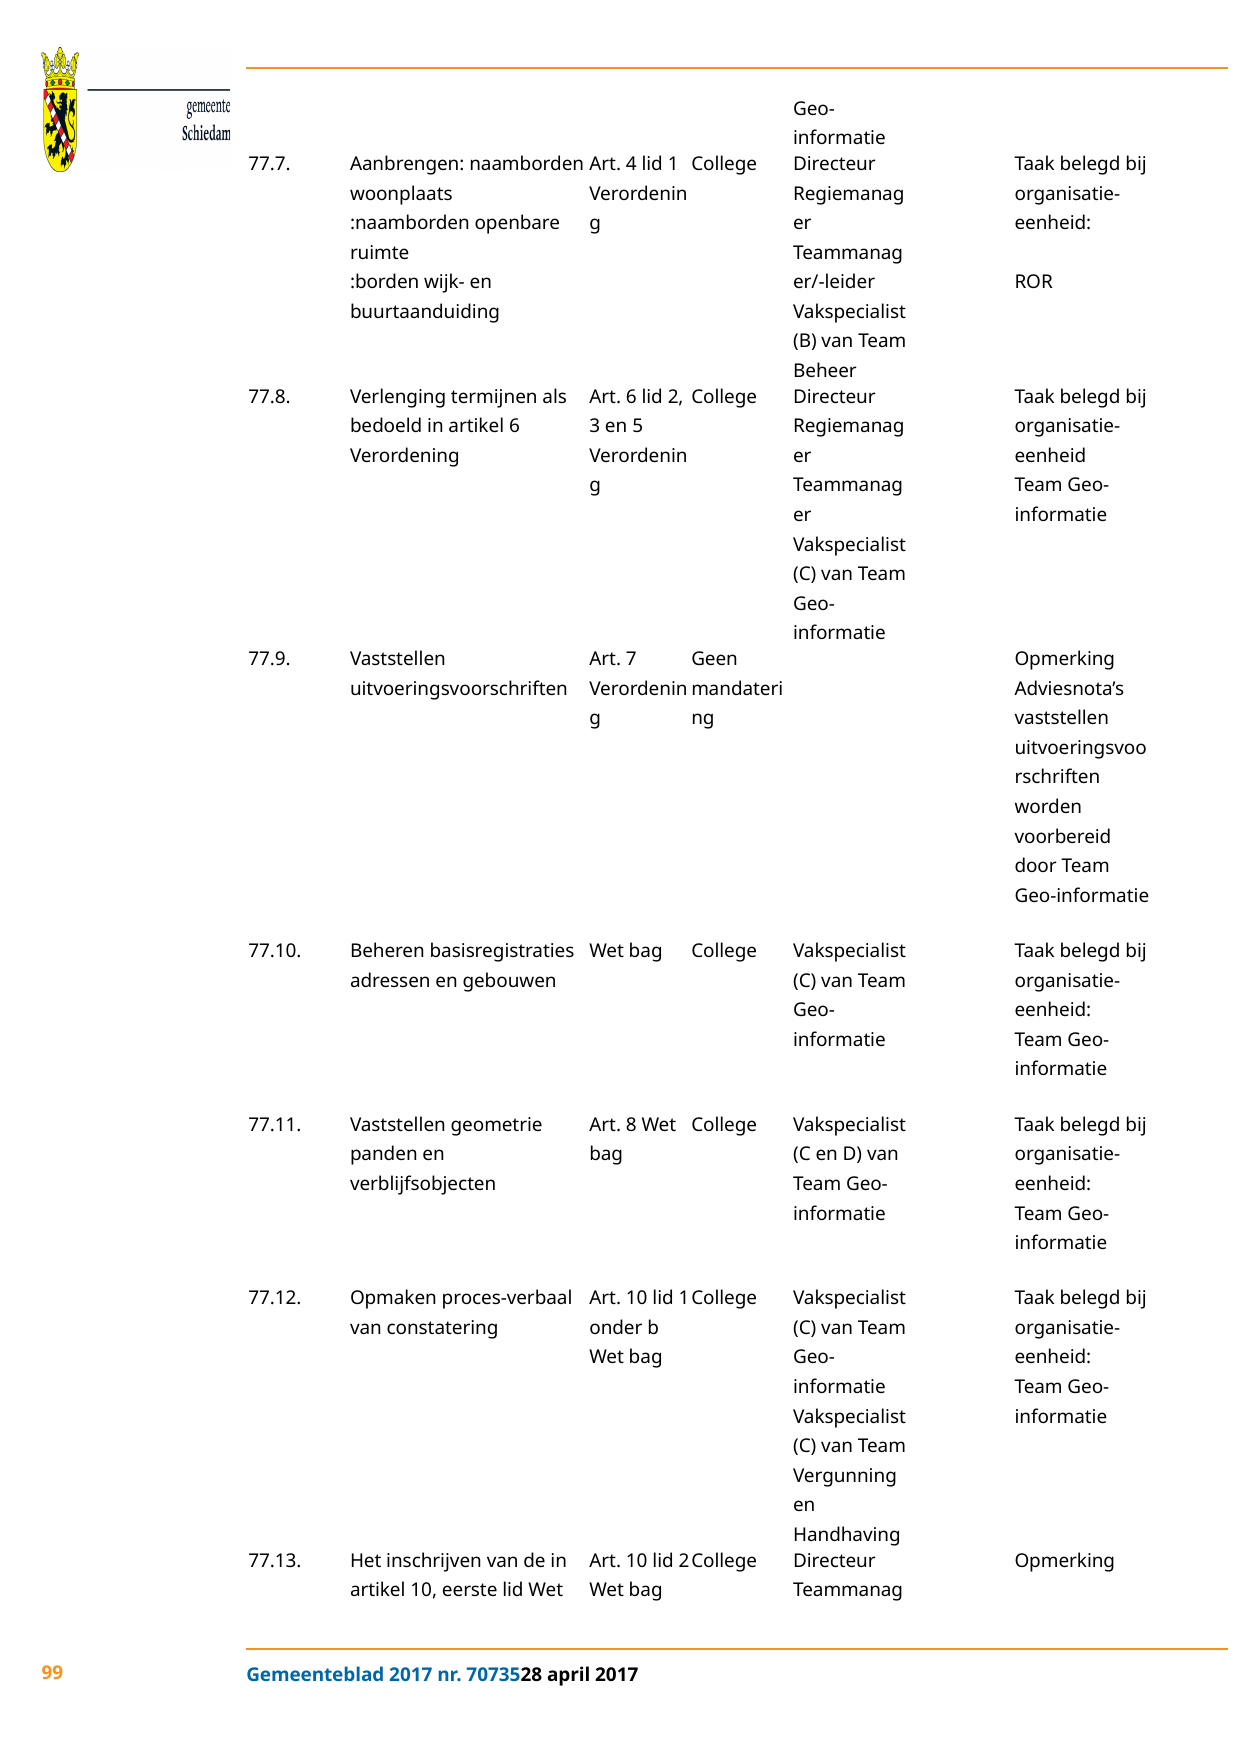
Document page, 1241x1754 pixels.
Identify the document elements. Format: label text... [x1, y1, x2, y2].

table_cell College [691, 1547, 793, 1602]
table_cell Wet bag [589, 937, 691, 1111]
table_cell [908, 383, 1014, 645]
table_cell [908, 95, 1014, 150]
table_cell Vakspecialist (C) van Team Geo-informatie [793, 937, 908, 1111]
table_cell Geen mandatering [691, 645, 793, 937]
table_cell Directeur Teammanag [793, 1547, 908, 1602]
table_cell 77.11. [248, 1111, 350, 1284]
table_cell Vakspecialist (C) van Team Geo-informatie Vakspecialist (C) van Team Vergunning en Handhaving [793, 1285, 908, 1547]
table_cell [908, 1547, 1014, 1602]
table_cell Art. 10 lid 2 Wet bag [589, 1547, 691, 1602]
table_cell Het inschrijven van de in artikel 10, eerste lid Wet [350, 1547, 589, 1602]
table_cell Beheren basisregistraties adressen en gebouwen [350, 937, 589, 1111]
table_cell College [691, 1111, 793, 1284]
table_cell College [691, 150, 793, 383]
table_cell Vaststellen uitvoeringsvoorschriften [350, 645, 589, 937]
table_cell [908, 645, 1014, 937]
table_cell [248, 95, 350, 150]
table_cell College [691, 1285, 793, 1547]
table_cell Taak belegd bij organisatie-eenheid: Team Geo-informatie [1014, 937, 1152, 1111]
table_cell 77.10. [248, 937, 350, 1111]
table_cell Vaststellen geometrie panden en verblijfsobjecten [350, 1111, 589, 1284]
table_cell Art. 7 Verordening [589, 645, 691, 937]
table_cell Opmerking Adviesnota’s vaststellen uitvoeringsvoorschriften worden voorbereid door Team Geo-informatie [1014, 645, 1152, 937]
table_cell Directeur Regiemanager Teammanager/-leider Vakspecialist (B) van Team Beheer [793, 150, 908, 383]
table_cell Taak belegd bij organisatie-eenheid: ROR [1014, 150, 1152, 383]
table_cell 77.13. [248, 1547, 350, 1602]
table_cell [908, 937, 1014, 1111]
table_cell Geo-informatie [793, 95, 908, 150]
table_cell 77.8. [248, 383, 350, 645]
table_cell 77.7. [248, 150, 350, 383]
table_cell [589, 95, 691, 150]
table_cell Vakspecialist (C en D) van Team Geo-informatie [793, 1111, 908, 1284]
table_cell College [691, 383, 793, 645]
table_cell [908, 150, 1014, 383]
table_cell [350, 95, 589, 150]
table_cell [908, 1285, 1014, 1547]
table_cell College [691, 937, 793, 1111]
table_cell Directeur Regiemanager Teammanager Vakspecialist (C) van Team Geo-informatie [793, 383, 908, 645]
table_cell 77.12. [248, 1285, 350, 1547]
table_cell [691, 95, 793, 150]
table_cell [908, 1111, 1014, 1284]
table_cell Art. 8 Wet bag [589, 1111, 691, 1284]
table_cell Opmaken proces-verbaal van constatering [350, 1285, 589, 1547]
table_cell Art. 10 lid 1 onder b Wet bag [589, 1285, 691, 1547]
table_cell Opmerking [1014, 1547, 1152, 1602]
table_cell 77.9. [248, 645, 350, 937]
table_cell [1014, 95, 1152, 150]
table_cell [793, 645, 908, 937]
table_cell Verlenging termijnen als bedoeld in artikel 6 Verordening [350, 383, 589, 645]
picture [41, 47, 231, 172]
table_cell Aanbrengen: naamborden woonplaats :naamborden openbare ruimte :borden wijk- en buurtaanduiding [350, 150, 589, 383]
table_cell Art. 4 lid 1 Verordening [589, 150, 691, 383]
table_cell Taak belegd bij organisatie-eenheid: Team Geo-informatie [1014, 1285, 1152, 1547]
table_cell Art. 6 lid 2, 3 en 5 Verordening [589, 383, 691, 645]
table_cell Taak belegd bij organisatie-eenheid: Team Geo-informatie [1014, 1111, 1152, 1284]
table_cell Taak belegd bij organisatie-eenheid Team Geo-informatie [1014, 383, 1152, 645]
